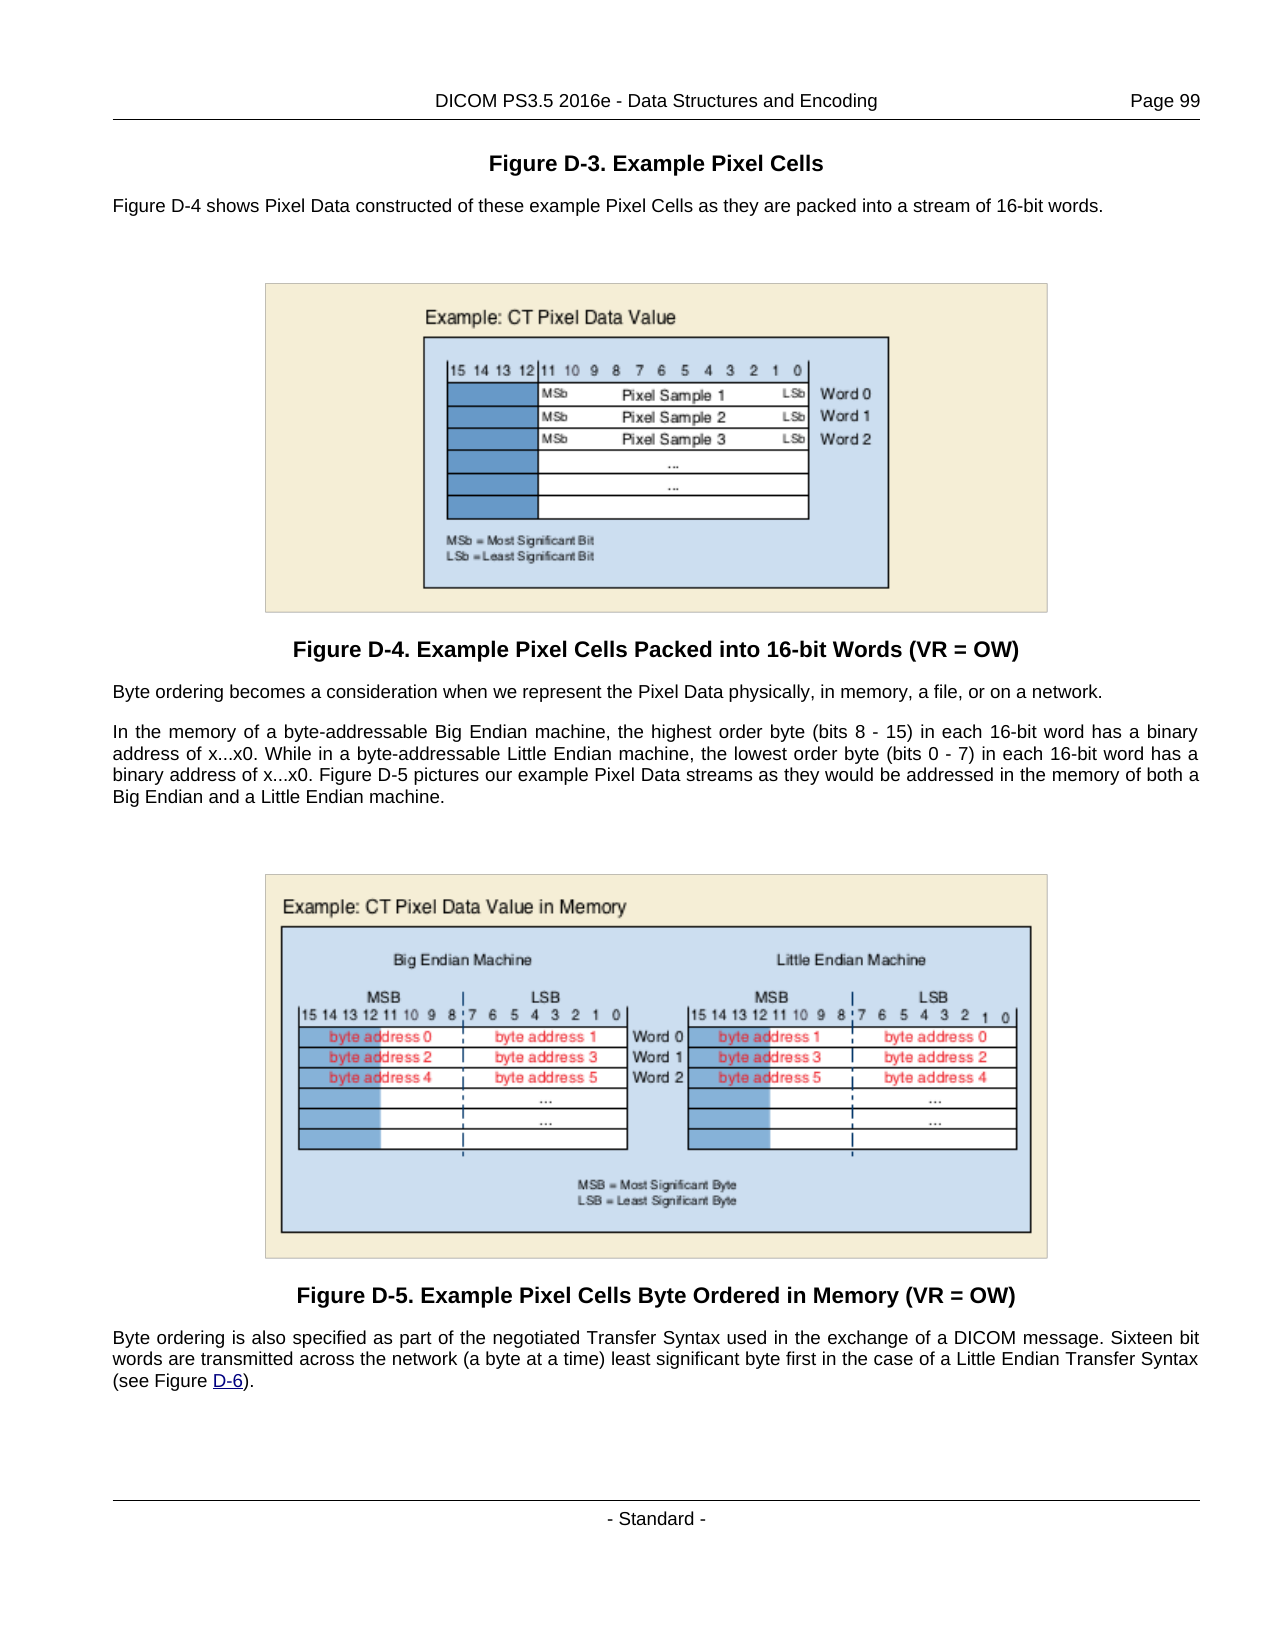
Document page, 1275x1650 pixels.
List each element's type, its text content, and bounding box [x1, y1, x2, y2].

text Figure D-4. Example Pixel Cells Packed into 16-bit Words (VR = OW) [112, 636, 1200, 662]
text Byte ordering becomes a consideration when we represent the Pixel Data physically, in memory, a file, or on a network. [112, 681, 1200, 702]
picture [264, 873, 1049, 1260]
text Figure D-5. Example Pixel Cells Byte Ordered in Memory (VR = OW) [112, 1282, 1200, 1308]
text Byte ordering is also specified as part of the negotiated Transfer Syntax used in the exchange of a DICOM message. Sixteen bit words are transmitted across the network (a byte at a time) least significant byte first in the case of a Little Endian Transfer Syntax (see Figure D-6). [112, 1326, 1200, 1391]
text In the memory of a byte-addressable Big Endian machine, the highest order byte (bits 8 - 15) in each 16-bit word has a binary address of x...x0. While in a byte-addressable Little Endian machine, the lowest order byte (bits 0 - 7) in each 16-bit word has a binary address of x...x0. Figure D-5 pictures our example Pixel Data streams as they would be addressed in the memory of both a Big Endian and a Little Endian machine. [112, 721, 1200, 807]
text Figure D-3. Example Pixel Cells [112, 150, 1200, 176]
text Figure D-4 shows Pixel Data constructed of these example Pixel Cells as they are packed into a stream of 16-bit words. [112, 194, 1200, 216]
picture [264, 282, 1049, 614]
